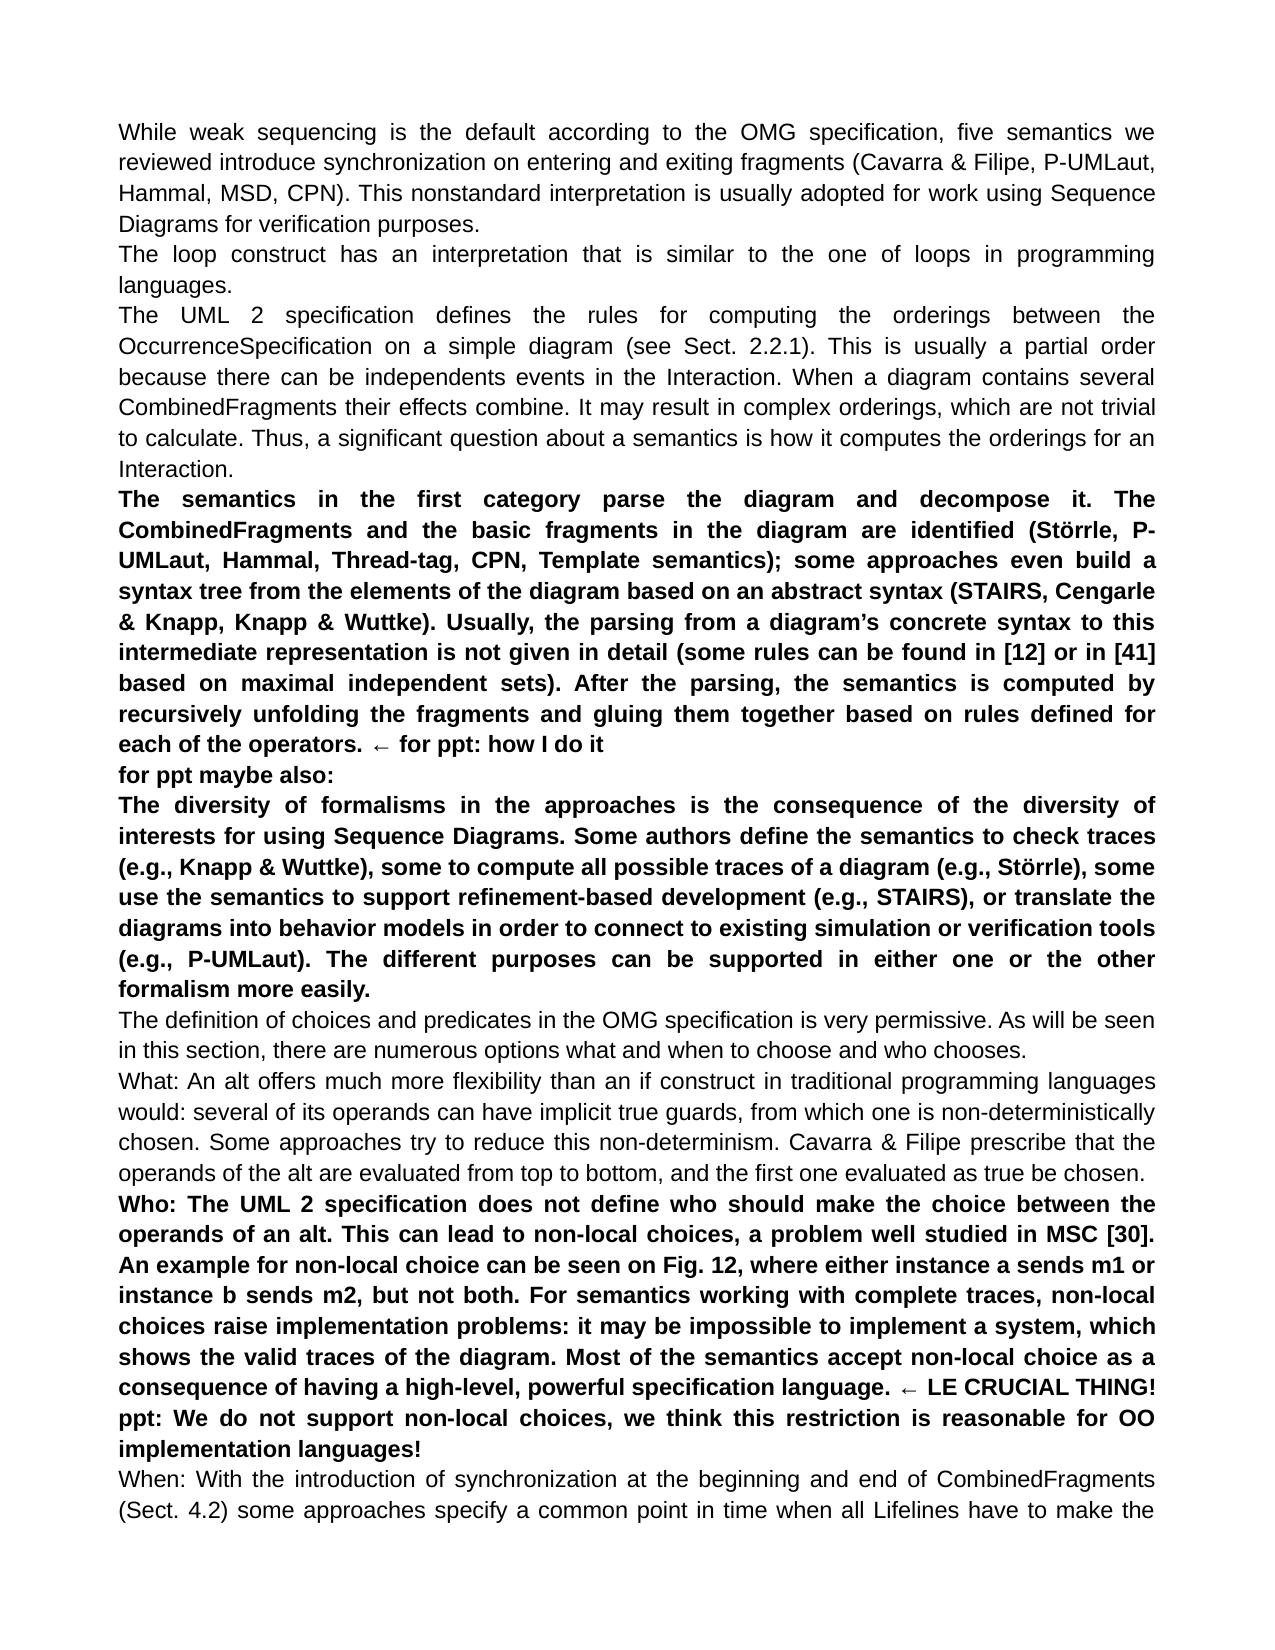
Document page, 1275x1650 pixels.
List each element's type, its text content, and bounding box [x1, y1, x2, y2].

text What: An alt offers much more flexibility than an if construct in traditional programming languages would: several of its operands can have implicit true guards, from which one is non-deterministically chosen. Some approaches try to reduce this non-determinism. Cavarra & Filipe prescribe that the operands of the alt are evaluated from top to bottom, and the first one evaluated as true be chosen. [118, 1067, 1157, 1186]
text The definition of choices and predicates in the OMG specification is very permissive. As will be seen in this section, there are numerous options what and when to choose and who chooses. [118, 1006, 1157, 1064]
text Who: The UML 2 specification does not define who should make the choice between the operands of an alt. This can lead to non-local choices, a problem well studied in MSC [30]. An example for non-local choice can be seen on Fig. 12, where either instance a sends m1 or instance b sends m2, but not both. For semantics working with complete traces, non-local choices raise implementation problems: it may be impossible to implement a system, which shows the valid traces of the diagram. Most of the semantics accept non-local choice as a consequence of having a high-level, powerful specification language. ← LE CRUCIAL THING! ppt: We do not support non-local choices, we think this restriction is reasonable for OO implementation languages! [118, 1190, 1157, 1462]
text The UML 2 specification defines the rules for computing the orderings between the OccurrenceSpecification on a simple diagram (see Sect. 2.2.1). This is usually a partial order because there can be independents events in the Interaction. When a diagram contains several CombinedFragments their effects combine. It may result in complex orderings, which are not trivial to calculate. Thus, a significant question about a semantics is how it computes the orderings for an Interaction. [118, 302, 1157, 482]
text for ppt maybe also: [118, 761, 1157, 788]
text While weak sequencing is the default according to the OMG specification, five semantics we reviewed introduce synchronization on entering and exiting fragments (Cavarra & Filipe, P-UMLaut, Hammal, MSD, CPN). This nonstandard interpretation is usually adopted for work using Sequence Diagrams for verification purposes. [118, 118, 1157, 237]
text The semantics in the first category parse the diagram and decompose it. The CombinedFragments and the basic fragments in the diagram are identified (Störrle, P-UMLaut, Hammal, Thread-tag, CPN, Template semantics); some approaches even build a syntax tree from the elements of the diagram based on an abstract syntax (STAIRS, Cengarle & Knapp, Knapp & Wuttke). Usually, the parsing from a diagram’s concrete syntax to this intermediate representation is not given in detail (some rules can be found in [12] or in [41] based on maximal independent sets). After the parsing, the semantics is computed by recursively unfolding the fragments and gluing them together based on rules defined for each of the operators. ← for ppt: how I do it [118, 486, 1157, 757]
text The diversity of formalisms in the approaches is the consequence of the diversity of interests for using Sequence Diagrams. Some authors define the semantics to check traces (e.g., Knapp & Wuttke), some to compute all possible traces of a diagram (e.g., Störrle), some use the semantics to support refinement-based development (e.g., STAIRS), or translate the diagrams into behavior models in order to connect to existing simulation or verification tools (e.g., P-UMLaut). The different purposes can be supported in either one or the other formalism more easily. [118, 792, 1157, 1002]
text The loop construct has an interpretation that is similar to the one of loops in programming languages. [118, 241, 1157, 298]
text When: With the introduction of synchronization at the beginning and end of CombinedFragments (Sect. 4.2) some approaches specify a common point in time when all Lifelines have to make the [118, 1466, 1157, 1523]
